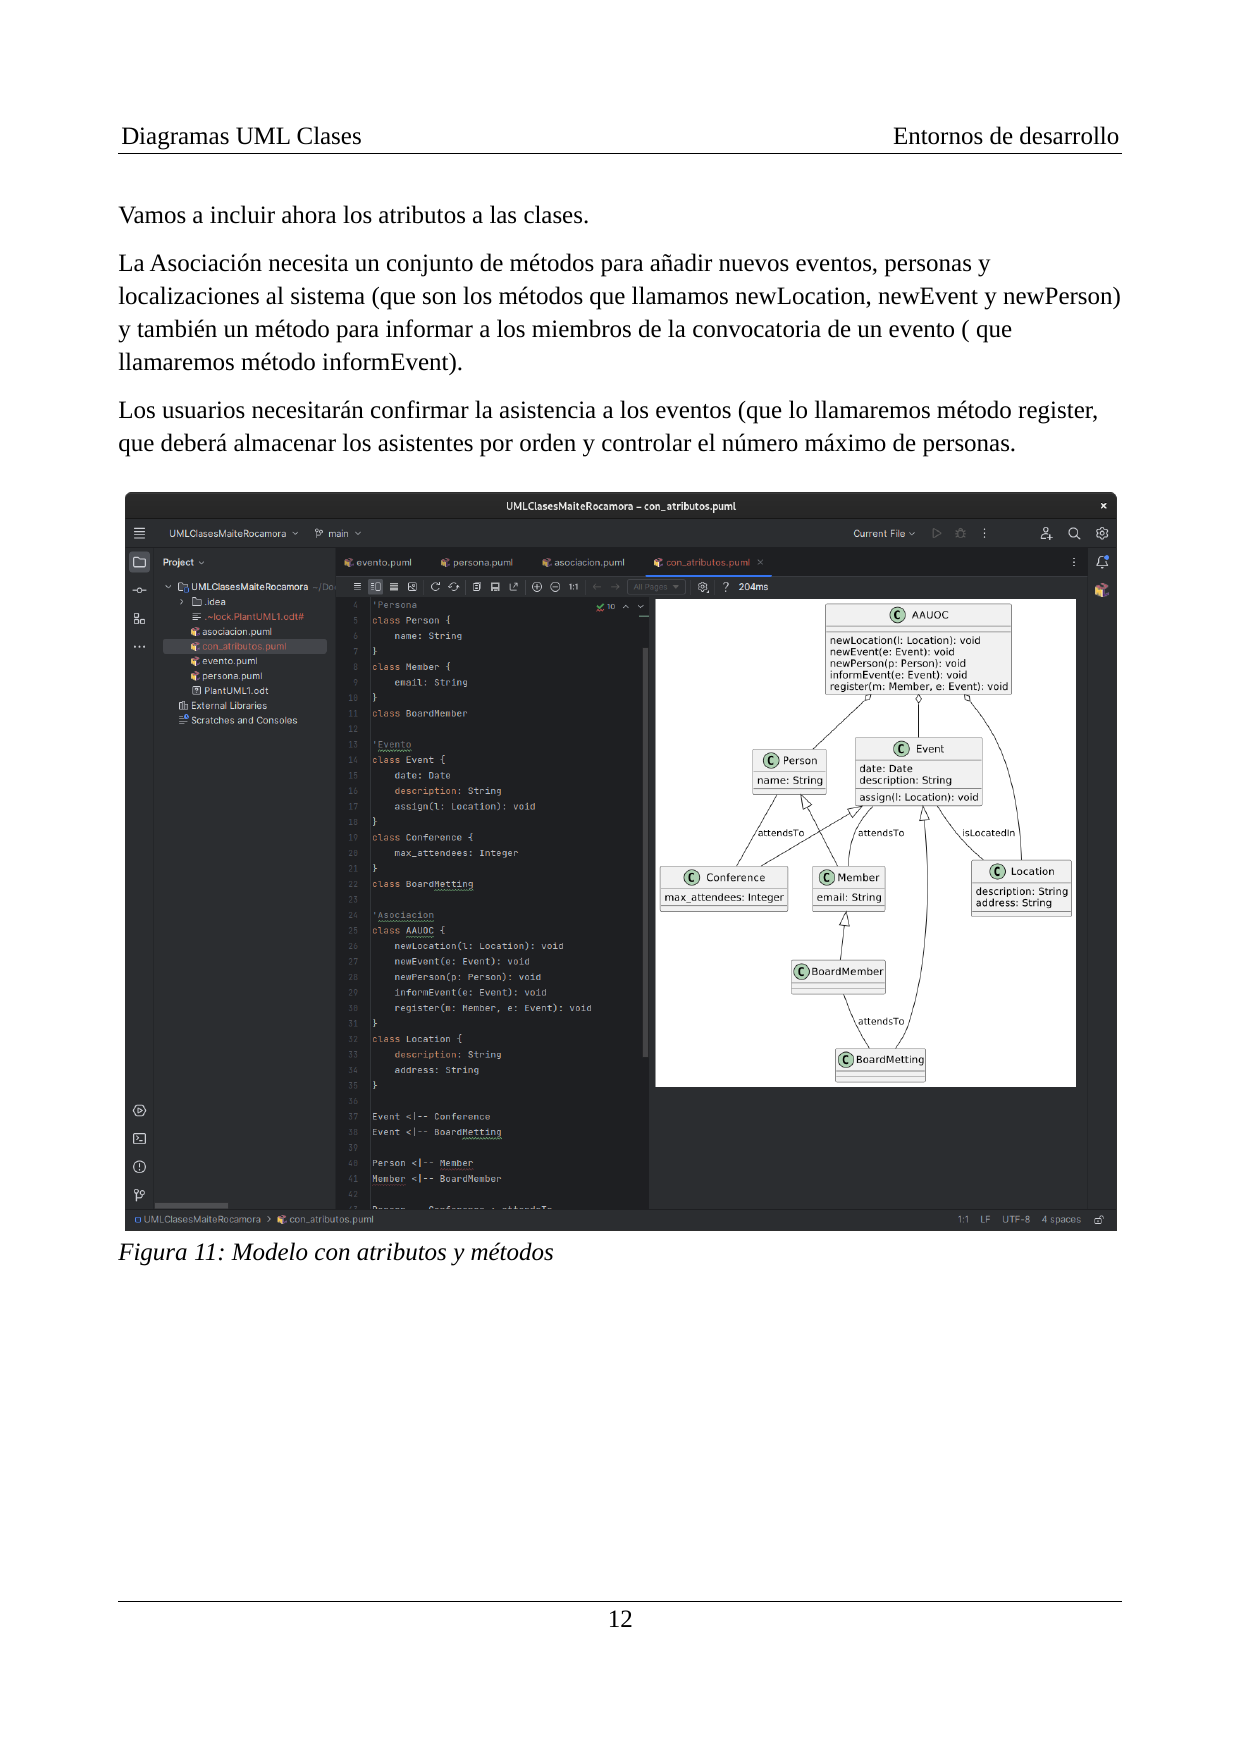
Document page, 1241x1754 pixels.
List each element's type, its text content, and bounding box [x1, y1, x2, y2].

text Vamos a incluir ahora los atributos a las clases. [118, 200, 1122, 229]
text Los usuarios necesitarán confirmar la asistencia a los eventos (que lo llamaremos método register, que deberá almacenar los asistentes por orden y controlar el número máximo de personas. [118, 395, 1122, 456]
text Figura 11: Modelo con atributos y métodos [118, 1237, 1122, 1266]
text La Asociación necesita un conjunto de métodos para añadir nuevos eventos, personas y localizaciones al sistema (que son los métodos que llamamos newLocation, newEvent y newPerson) y también un método para informar a los miembros de la convocatoria de un evento ( que llamaremos método informEvent). [118, 248, 1122, 376]
picture [118, 487, 1123, 1237]
